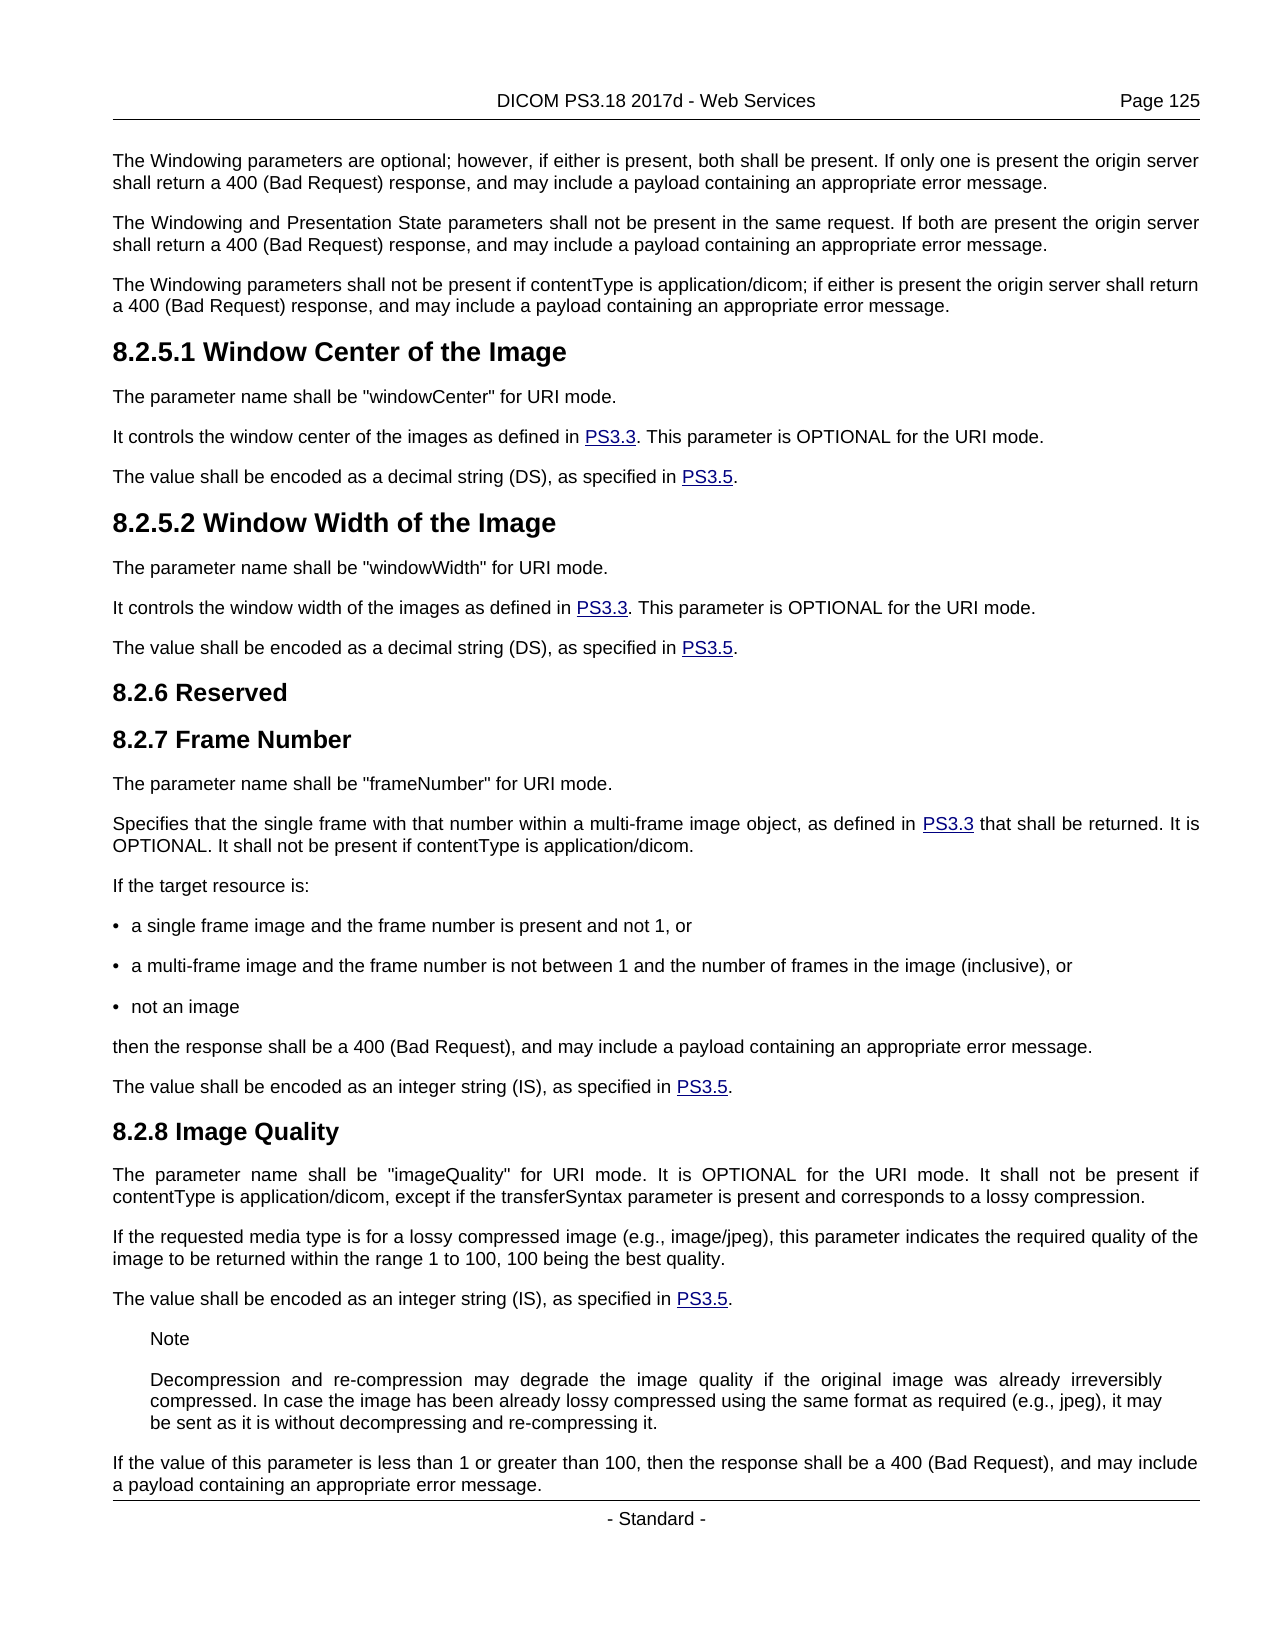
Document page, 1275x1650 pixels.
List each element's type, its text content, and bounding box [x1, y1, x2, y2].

list not an image [112, 996, 1200, 1017]
text 8.2.5.1 Window Center of the Image [112, 336, 1200, 367]
text 8.2.6 Reserved [112, 677, 1200, 706]
list a single frame image and the frame number is present and not 1, or [112, 915, 1200, 937]
text Specifies that the single frame with that number within a multi-frame image object, as defined in PS3.3 that shall be returned. It is OPTIONAL. It shall not be present if contentType is application/dicom. [112, 813, 1200, 856]
text The Windowing and Presentation State parameters shall not be present in the same request. If both are present the origin server shall return a 400 (Bad Request) response, and may include a payload containing an appropriate error message. [112, 212, 1200, 255]
text The value shall be encoded as a decimal string (DS), as specified in PS3.5. [112, 466, 1200, 488]
text Decompression and re-compression may degrade the image quality if the original image was already irreversibly compressed. In case the image has been already lossy compressed using the same format as required (e.g., jpeg), it may be sent as it is without decompressing and re-compressing it. [150, 1368, 1162, 1433]
text 8.2.7 Frame Number [112, 725, 1200, 754]
text If the target resource is: [112, 875, 1200, 896]
text The value shall be encoded as an integer string (IS), as specified in PS3.5. [112, 1076, 1200, 1098]
text The Windowing parameters are optional; however, if either is present, both shall be present. If only one is present the origin server shall return a 400 (Bad Request) response, and may include a payload containing an appropriate error message. [112, 150, 1200, 193]
text The parameter name shall be "windowCenter" for URI mode. [112, 386, 1200, 407]
text then the response shall be a 400 (Bad Request), and may include a payload containing an appropriate error message. [112, 1036, 1200, 1057]
text It controls the window width of the images as defined in PS3.3. This parameter is OPTIONAL for the URI mode. [112, 597, 1200, 618]
text It controls the window center of the images as defined in PS3.3. This parameter is OPTIONAL for the URI mode. [112, 426, 1200, 447]
text The parameter name shall be "frameNumber" for URI mode. [112, 772, 1200, 794]
text The parameter name shall be "imageQuality" for URI mode. It is OPTIONAL for the URI mode. It shall not be present if contentType is application/dicom, except if the transferSyntax parameter is present and corresponds to a lossy compression. [112, 1164, 1200, 1207]
text The parameter name shall be "windowWidth" for URI mode. [112, 557, 1200, 578]
text If the value of this parameter is less than 1 or greater than 100, then the response shall be a 400 (Bad Request), and may include a payload containing an appropriate error message. [112, 1452, 1200, 1495]
text The Windowing parameters shall not be present if contentType is application/dicom; if either is present the origin server shall return a 400 (Bad Request) response, and may include a payload containing an appropriate error message. [112, 274, 1200, 317]
text 8.2.5.2 Window Width of the Image [112, 507, 1200, 538]
list a multi-frame image and the frame number is not between 1 and the number of frames in the image (inclusive), or [112, 955, 1200, 977]
text The value shall be encoded as a decimal string (DS), as specified in PS3.5. [112, 637, 1200, 659]
text The value shall be encoded as an integer string (IS), as specified in PS3.5. [112, 1288, 1200, 1309]
text 8.2.8 Image Quality [112, 1117, 1200, 1145]
text Note [150, 1328, 1162, 1350]
text If the requested media type is for a lossy compressed image (e.g., image/jpeg), this parameter indicates the required quality of the image to be returned within the range 1 to 100, 100 being the best quality. [112, 1226, 1200, 1269]
